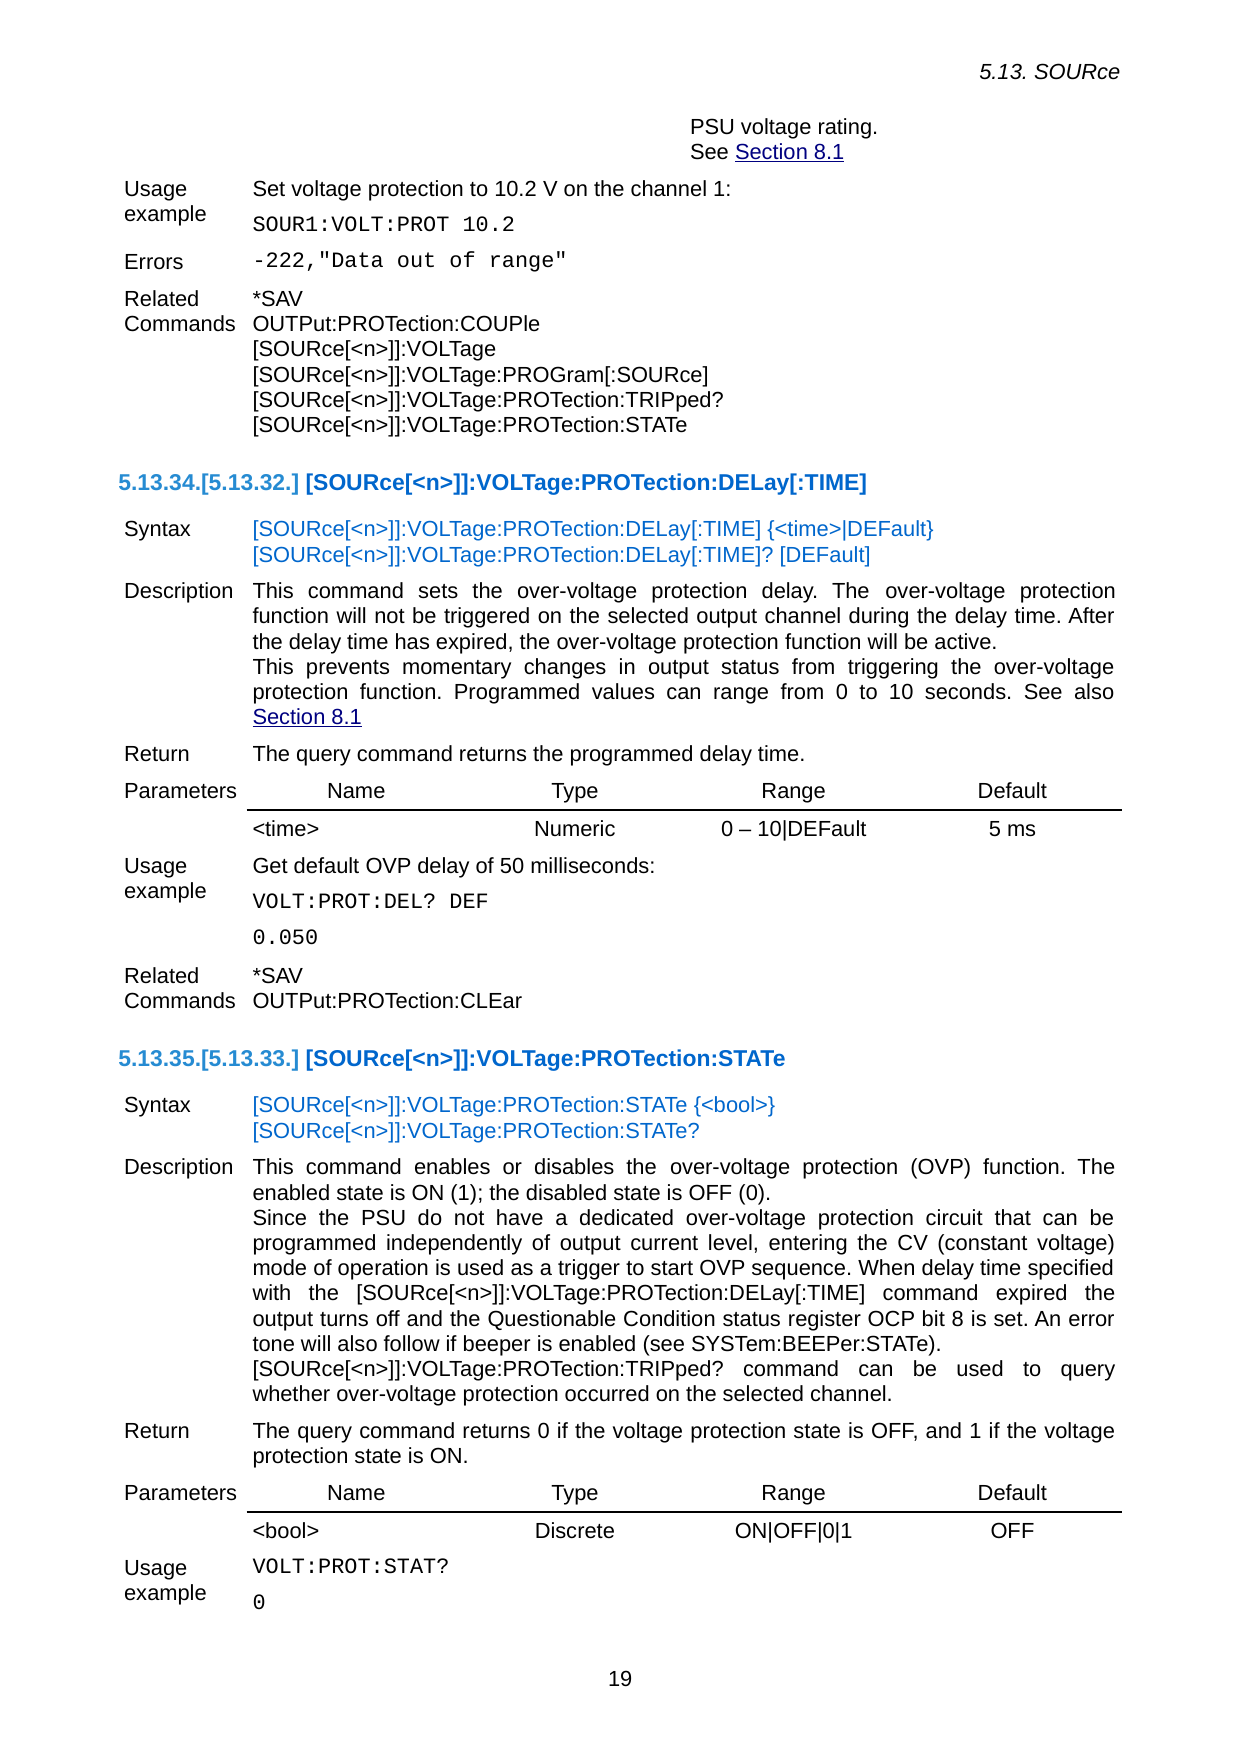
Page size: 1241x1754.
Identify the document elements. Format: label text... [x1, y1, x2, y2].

table_cell <bool> [247, 1513, 465, 1549]
table_cell *SAV OUTPut:PROTection:COUPle [SOURce[<n>]]:VOLTage [SOURce[<n>]]:VOLTage:PROGram[:SOURce] [SOURce[<n>]]:VOLTage:PROTection:TRIPped? [SOURce[<n>]]:VOLTage:PROTection:STATe [247, 280, 1122, 443]
table_cell Numeric [465, 811, 684, 847]
table_cell [118, 106, 247, 170]
table_cell OFF [903, 1513, 1122, 1549]
table_cell [903, 106, 1122, 170]
table_cell <time> [247, 811, 465, 847]
table_cell Range [684, 1474, 903, 1511]
table_cell 0 – 10|DEFault [684, 811, 903, 847]
table_cell VOLT:PROT:STAT? 0 [247, 1549, 1122, 1622]
table_cell PSU voltage rating. See Section 8.1 [684, 106, 903, 170]
table_cell Usage example [118, 1549, 247, 1622]
table_cell Discrete [465, 1513, 684, 1549]
table_cell 5 ms [903, 811, 1122, 847]
table_cell Usage example [118, 847, 247, 957]
table_header [SOURce[<n>]]:VOLTage:PROTection:DELay[:TIME] {<time>|DEFault} [SOURce[<n>]]:VOLTage:PROTection:DELay[:TIME]? [DEFault] [247, 511, 1122, 572]
table_cell Related Commands [118, 957, 247, 1019]
table_header [SOURce[<n>]]:VOLTage:PROTection:STATe {<bool>} [SOURce[<n>]]:VOLTage:PROTection:STATe? [247, 1087, 1122, 1148]
table_cell The query command returns the programmed delay time. [247, 735, 1122, 772]
table_cell Range [684, 772, 903, 808]
table_cell Parameters [118, 1474, 247, 1549]
table_cell *SAV OUTPut:PROTection:CLEar [247, 957, 1122, 1019]
table_cell Name [247, 772, 465, 808]
table_cell Errors [118, 244, 247, 280]
table_cell This command enables or disables the over-voltage protection (OVP) function. The enabled state is ON (1); the disabled state is OFF (0). Since the PSU do not have a dedicated over-voltage protection circuit that can be programmed independently of output current level, entering the CV (constant voltage) mode of operation is used as a trigger to start OVP sequence. When delay time specified with the [SOURce[<n>]]:VOLTage:PROTection:DELay[:TIME] command expired the output turns off and the Questionable Condition status register OCP bit 8 is set. An error tone will also follow if beeper is enabled (see SYSTem:BEEPer:STATe). [SOURce[<n>]]:VOLTage:PROTection:TRIPped? command can be used to query whether over-voltage protection occurred on the selected channel. [247, 1149, 1122, 1412]
table_cell Usage example [118, 170, 247, 243]
table_cell This command sets the over-voltage protection delay. The over-voltage protection function will not be triggered on the selected output channel during the delay time. After the delay time has expired, the over-voltage protection function will be active. This prevents momentary changes in output status from triggering the over-voltage protection function. Programmed values can range from 0 to 10 seconds. See also Section 8.1 [247, 573, 1122, 735]
subtitle [SOURce[<n>]]:VOLTage:PROTection:DELay[:TIME] [118, 469, 1122, 496]
table_cell Return [118, 1412, 247, 1474]
table_cell Default [903, 1474, 1122, 1511]
table_cell Type [465, 772, 684, 808]
table_cell Type [465, 1474, 684, 1511]
table_cell Default [903, 772, 1122, 808]
table_cell Get default OVP delay of 50 milliseconds: VOLT:PROT:DEL? DEF 0.050 [247, 847, 1122, 957]
table_cell [247, 106, 431, 170]
table_cell Description [118, 573, 247, 735]
table_cell Description [118, 1149, 247, 1412]
table_header Syntax [118, 1087, 247, 1148]
table_header Syntax [118, 511, 247, 572]
table_cell Related Commands [118, 280, 247, 443]
table_cell Parameters [118, 772, 247, 847]
table_cell The query command returns 0 if the voltage protection state is OFF, and 1 if the voltage protection state is ON. [247, 1412, 1122, 1474]
subtitle [SOURce[<n>]]:VOLTage:PROTection:STATe [118, 1045, 1122, 1072]
table_cell Return [118, 735, 247, 772]
table_cell Name [247, 1474, 465, 1511]
table_cell ON|OFF|0|1 [684, 1513, 903, 1549]
table_cell Set voltage protection to 10.2 V on the channel 1: SOUR1:VOLT:PROT 10.2 [247, 170, 1122, 243]
table_cell [431, 106, 684, 170]
table_cell -222,"Data out of range" [247, 244, 1122, 280]
